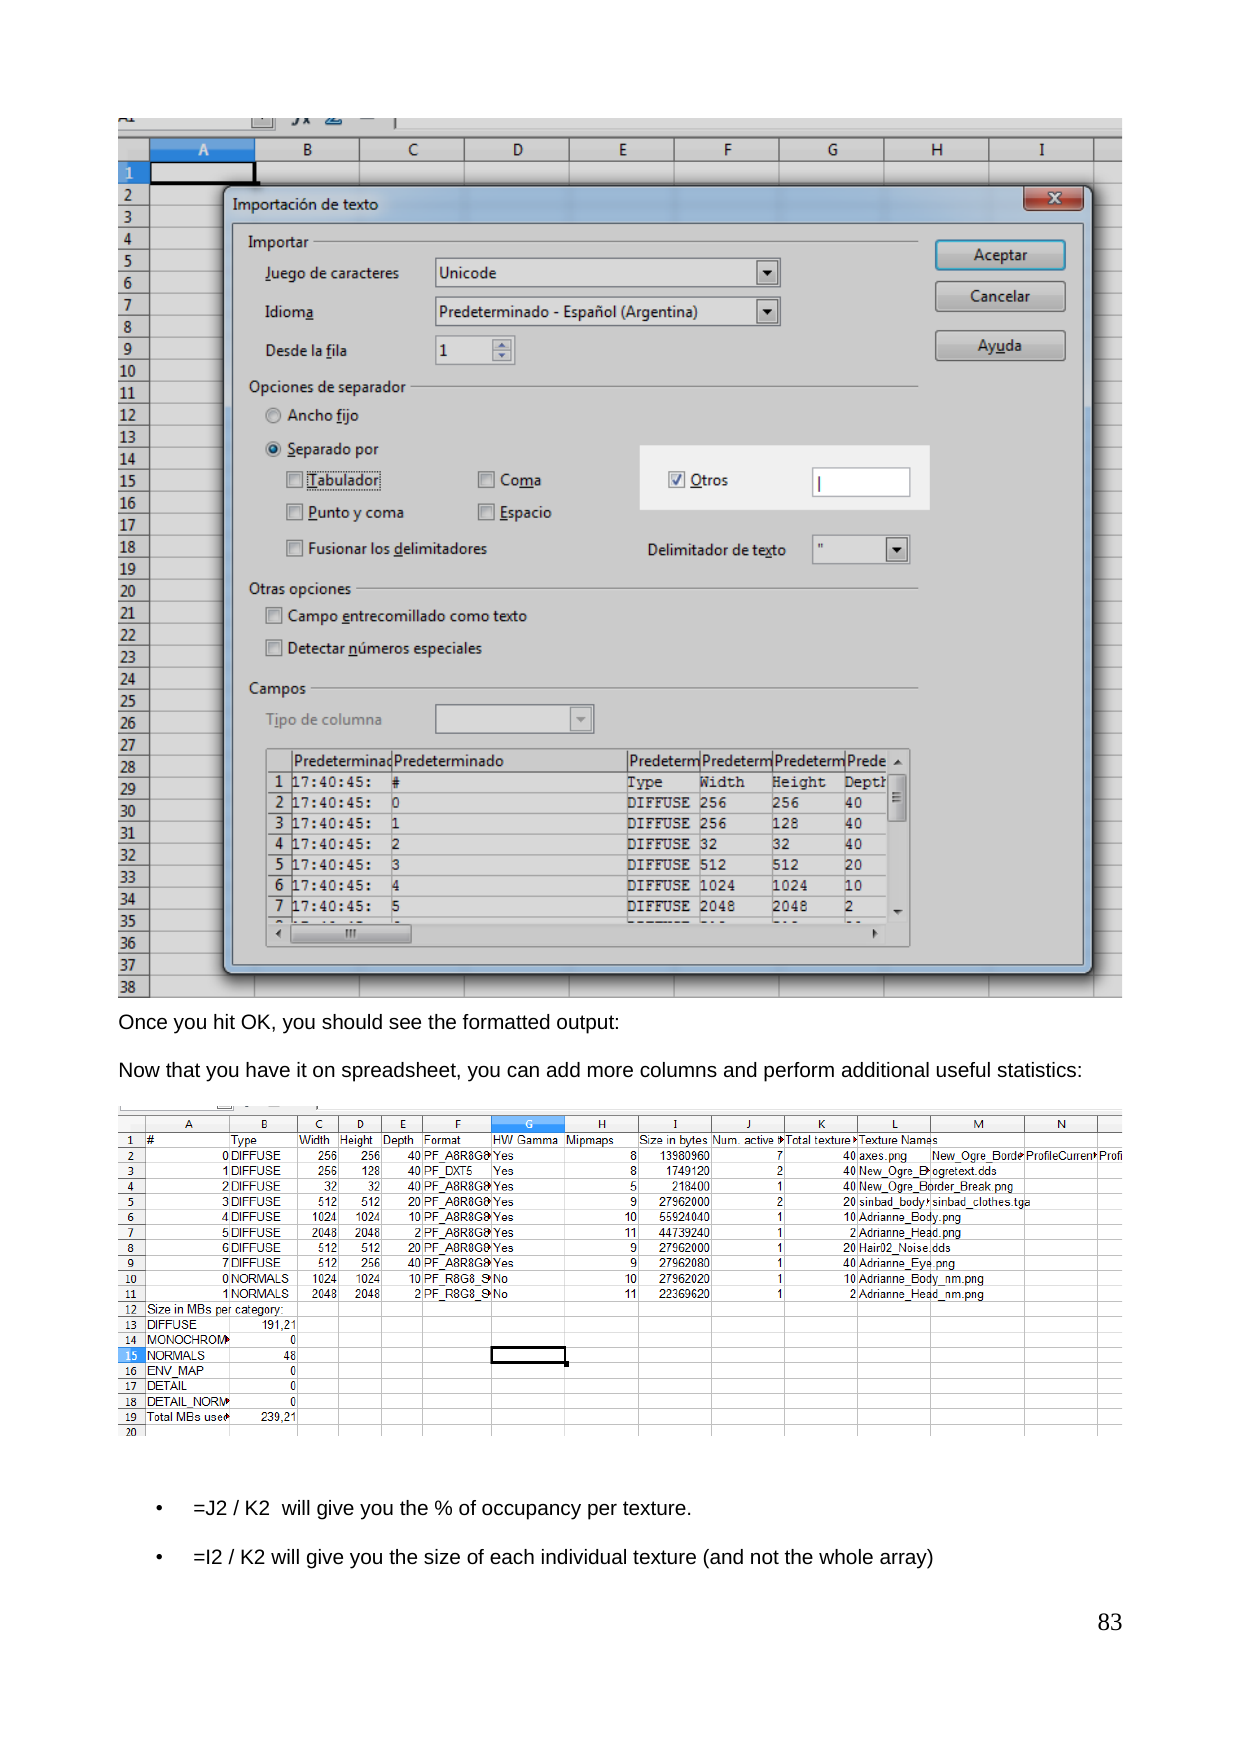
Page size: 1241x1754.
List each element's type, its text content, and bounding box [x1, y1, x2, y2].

text Now that you have it on spreadsheet, you can add more columns and perform additional useful statistics: [118, 1058, 1122, 1082]
picture [118, 1106, 1123, 1436]
picture [118, 118, 1123, 998]
list =I2 / K2 will give you the size of each individual texture (and not the whole array) [156, 1545, 1122, 1569]
text Once you hit OK, you should see the formatted output: [118, 998, 1122, 1034]
list =J2 / K2 will give you the % of occupancy per texture. [156, 1496, 1122, 1520]
